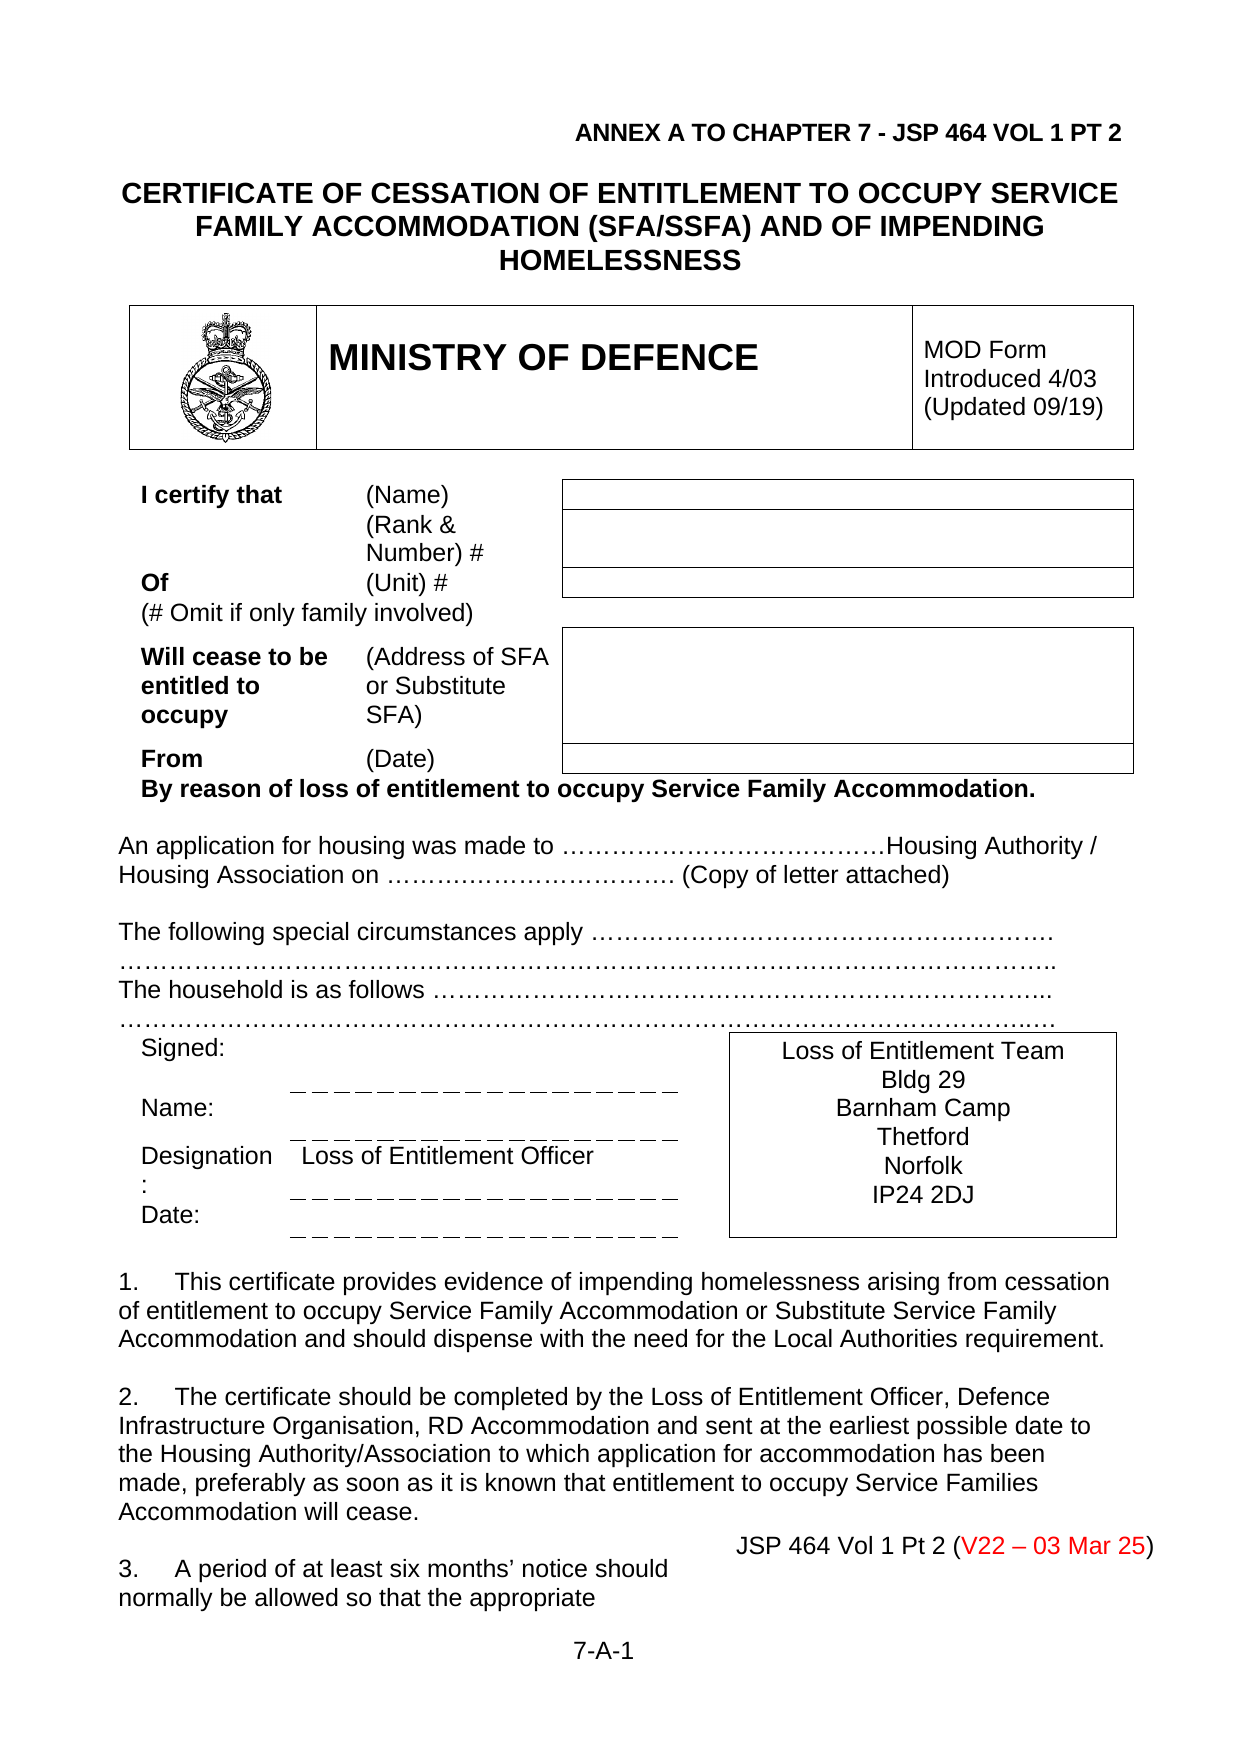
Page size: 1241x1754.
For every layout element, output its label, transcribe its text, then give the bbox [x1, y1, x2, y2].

table_cell [563, 510, 1133, 567]
text The following special circumstances apply ……………………………………….………. [118, 917, 1122, 946]
table_cell (# Omit if only family involved) [129, 597, 1133, 627]
table_cell [679, 1092, 729, 1140]
table_header [130, 306, 316, 449]
table_cell [290, 1199, 679, 1237]
table_cell [679, 1199, 729, 1237]
table_cell (Rank & Number) # [354, 509, 562, 567]
table_cell Date: [129, 1199, 290, 1237]
table_cell [290, 1092, 679, 1140]
table_cell [129, 509, 354, 567]
text 3. A period of at least six months’ notice should normally be allowed so that the appropriate [118, 1554, 721, 1612]
text An application for housing was made to …………………………………Housing Authority / Housing Association on ……….……………………. (Copy of letter attached) [118, 831, 1122, 888]
subtitle ANNEX A TO CHAPTER 7 - JSP 464 VOL 1 PT 2 [118, 118, 1122, 147]
table_header [290, 1032, 679, 1092]
table_header (Name) [354, 479, 562, 508]
table_header I certify that [129, 479, 354, 508]
table_header MINISTRY OF DEFENCE [317, 306, 912, 449]
table_cell Designation: [129, 1140, 290, 1198]
table_cell Of [129, 567, 354, 597]
table_cell From [129, 743, 354, 772]
table_cell By reason of loss of entitlement to occupy Service Family Accommodation. [129, 773, 1133, 802]
table_cell (Unit) # [354, 567, 562, 597]
table_cell [679, 1140, 729, 1198]
table_cell (Date) [354, 743, 562, 772]
table_header [563, 480, 1133, 508]
text CERTIFICATE OF CESSATION OF ENTITLEMENT TO OCCUPY SERVICE FAMILY ACCOMMODATION (SFA/SSFA) AND OF IMPENDING HOMELESSNESS [118, 176, 1122, 276]
text 1. This certificate provides evidence of impending homelessness arising from cessation of entitlement to occupy Service Family Accommodation or Substitute Service Family Accommodation and should dispense with the need for the Local Authorities requirement. [118, 1267, 1122, 1353]
text ………………………………………………………………………………………………..… [118, 1003, 1122, 1032]
table_header [679, 1032, 729, 1092]
table_cell (Address of SFA or Substitute SFA) [354, 627, 562, 743]
text ………………………………………………………………………………………………….. [118, 946, 1122, 975]
text The household is as follows ………………………………………………………………... [118, 975, 1122, 1003]
table_cell Loss of Entitlement Officer [290, 1140, 679, 1198]
table_header Signed: [129, 1032, 290, 1092]
table_cell [563, 628, 1133, 743]
text 2. The certificate should be completed by the Loss of Entitlement Officer, Defence Infrastructure Organisation, RD Accommodation and sent at the earliest possible date to the Housing Authority/Association to which application for accommodation has been made, preferably as soon as it is known that entitlement to occupy Service Families Accommodation will cease. [118, 1382, 1122, 1526]
table_cell [563, 744, 1133, 772]
table_header MOD Form Introduced 4/03 (Updated 09/19) [913, 306, 1133, 449]
table_cell Name: [129, 1092, 290, 1140]
table_header Loss of Entitlement Team Bldg 29 Barnham Camp Thetford Norfolk IP24 2DJ [730, 1033, 1116, 1237]
table_cell Will cease to be entitled to occupy [129, 627, 354, 743]
table_cell [563, 568, 1133, 597]
